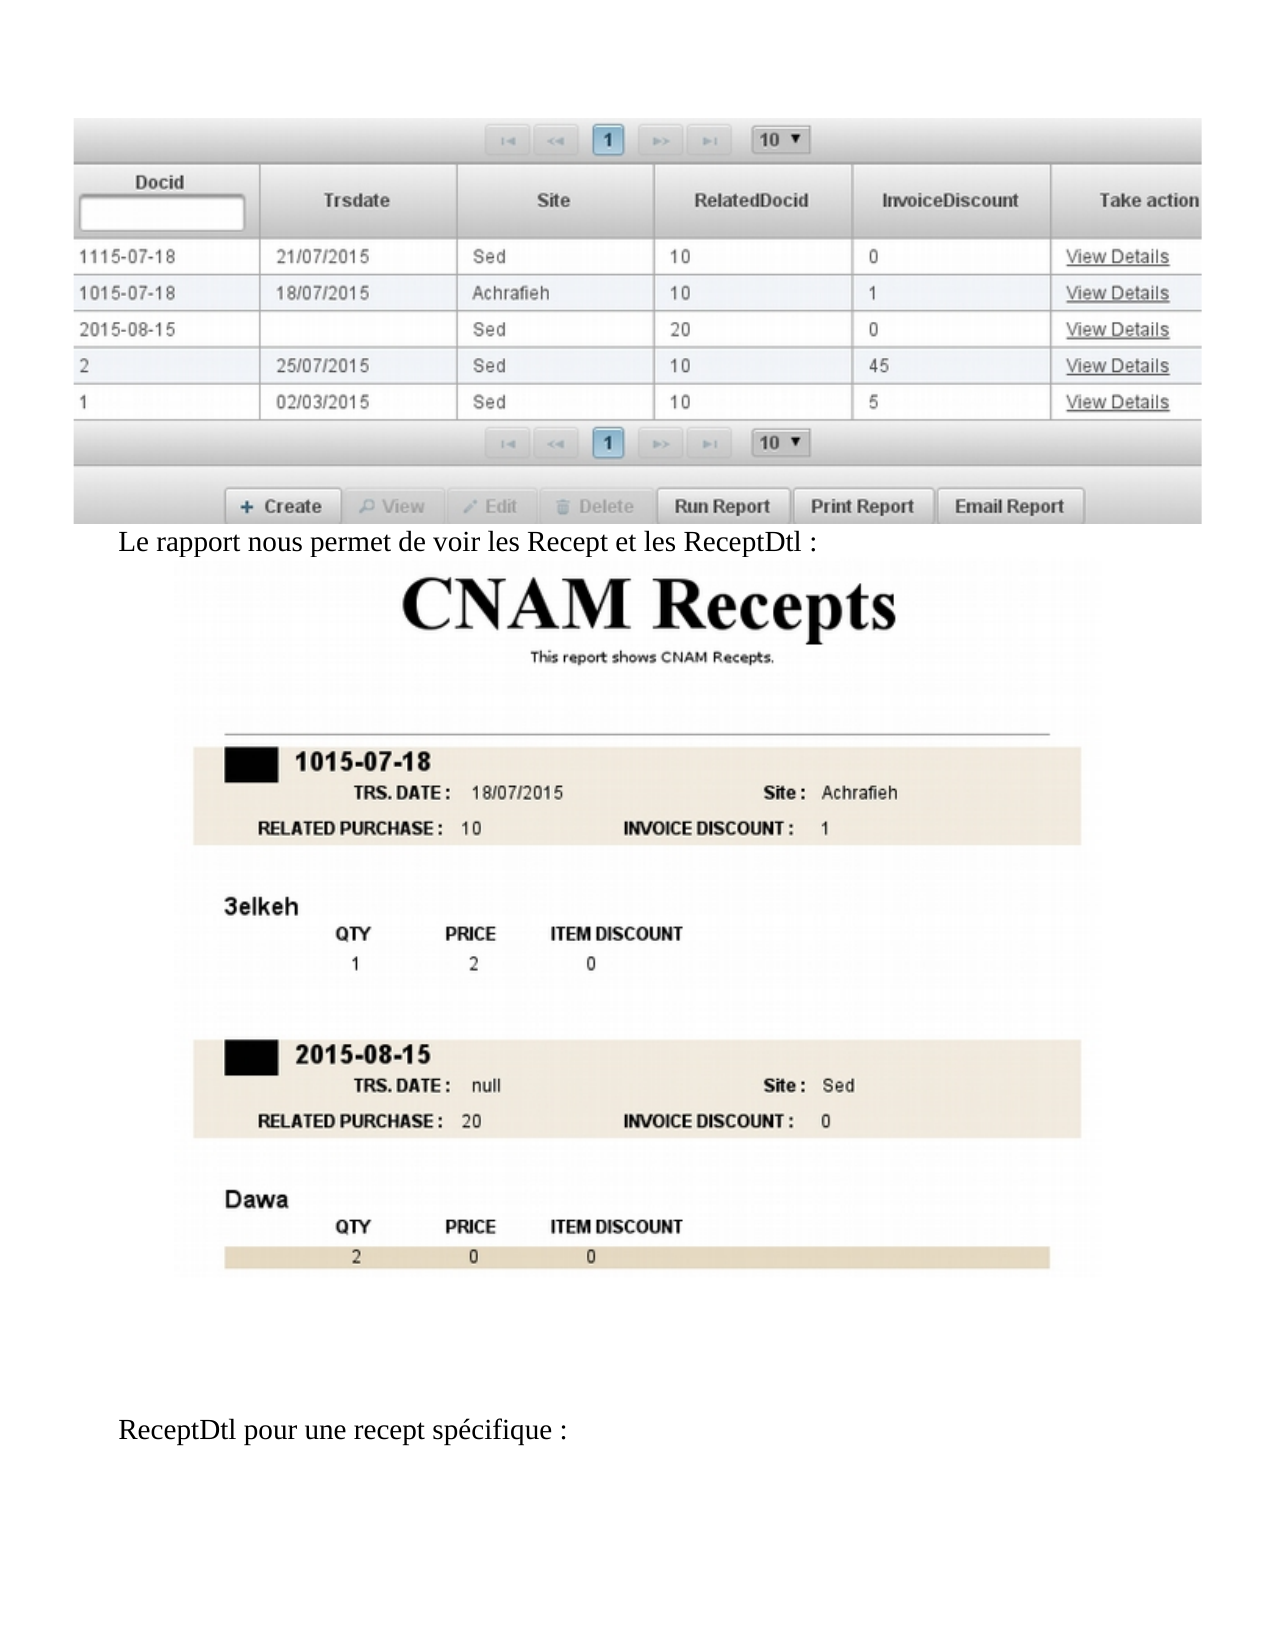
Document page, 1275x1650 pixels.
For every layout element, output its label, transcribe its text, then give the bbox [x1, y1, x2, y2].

text Le rapport nous permet de voir les Recept et les ReceptDtl : [118, 524, 1157, 557]
picture [173, 557, 1102, 1278]
picture [73, 118, 1202, 524]
text ReceptDtl pour une recept spécifique : [118, 1412, 1157, 1446]
